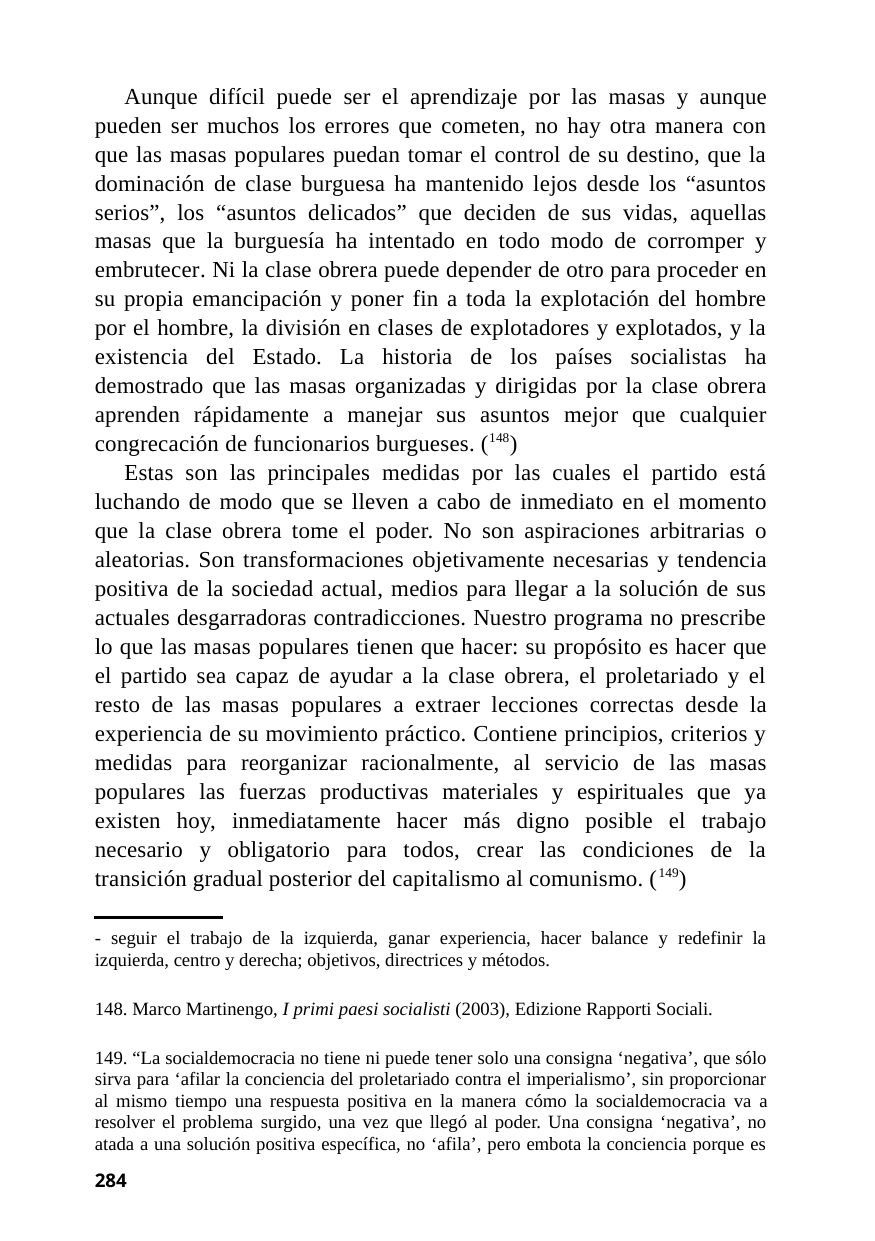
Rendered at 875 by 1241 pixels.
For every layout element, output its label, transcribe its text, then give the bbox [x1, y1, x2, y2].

text “La socialdemocracia no tiene ni puede tener solo una consigna ‘negativa’, que sólo sirva para ‘afilar la conciencia del proletariado contra el imperialismo’, sin proporcionar al mismo tiempo una respuesta positiva en la manera cómo la socialdemocracia va a resolver el problema surgido, una vez que llegó al poder. Una consigna ‘negativa’, no atada a una solución positiva específica, no ‘afila’, pero embota la conciencia porque es [92, 1044, 771, 1157]
text Marco Martinengo, I primi paesi socialisti (2003), Edizione Rapporti Sociali. [92, 995, 771, 1019]
text Aunque difícil puede ser el aprendizaje por las masas y aunque pueden ser muchos los errores que cometen, no hay otra manera con que las masas populares puedan tomar el control de su destino, que la dominación de clase burguesa ha mantenido lejos desde los “asuntos serios”, los “asuntos delicados” que deciden de sus vidas, aquellas masas que la burguesía ha intentado en todo modo de corromper y embrutecer. Ni la clase obrera puede depender de otro para proceder en su propia emancipación y poner fin a toda la explotación del hombre por el hombre, la división en clases de explotadores y explotados, y la existencia del Estado. La historia de los países socialistas ha demostrado que las masas organizadas y dirigidas por la clase obrera aprenden rápidamente a manejar sus asuntos mejor que cualquier congrecación de funcionarios burgueses. () [94, 83, 768, 457]
text - seguir el trabajo de la izquierda, ganar experiencia, hacer balance y redefinir la izquierda, centro y derecha; objetivos, directrices y métodos. [92, 924, 771, 970]
text Estas son las principales medidas por las cuales el partido está luchando de modo que se lleven a cabo de inmediato en el momento que la clase obrera tome el poder. No son aspiraciones arbitrarias o aleatorias. Son transformaciones objetivamente necesarias y tendencia positiva de la sociedad actual, medios para llegar a la solución de sus actuales desgarradoras contradicciones. Nuestro programa no prescribe lo que las masas populares tienen que hacer: su propósito es hacer que el partido sea capaz de ayudar a la clase obrera, el proletariado y el resto de las masas populares a extraer lecciones correctas desde la experiencia de su movimiento práctico. Contiene principios, criterios y medidas para reorganizar racionalmente, al servicio de las masas populares las fuerzas productivas materiales y espirituales que ya existen hoy, inmediatamente hacer más digno posible el trabajo necesario y obligatorio para todos, crear las condiciones de la transición gradual posterior del capitalismo al comunismo. () [94, 459, 768, 891]
